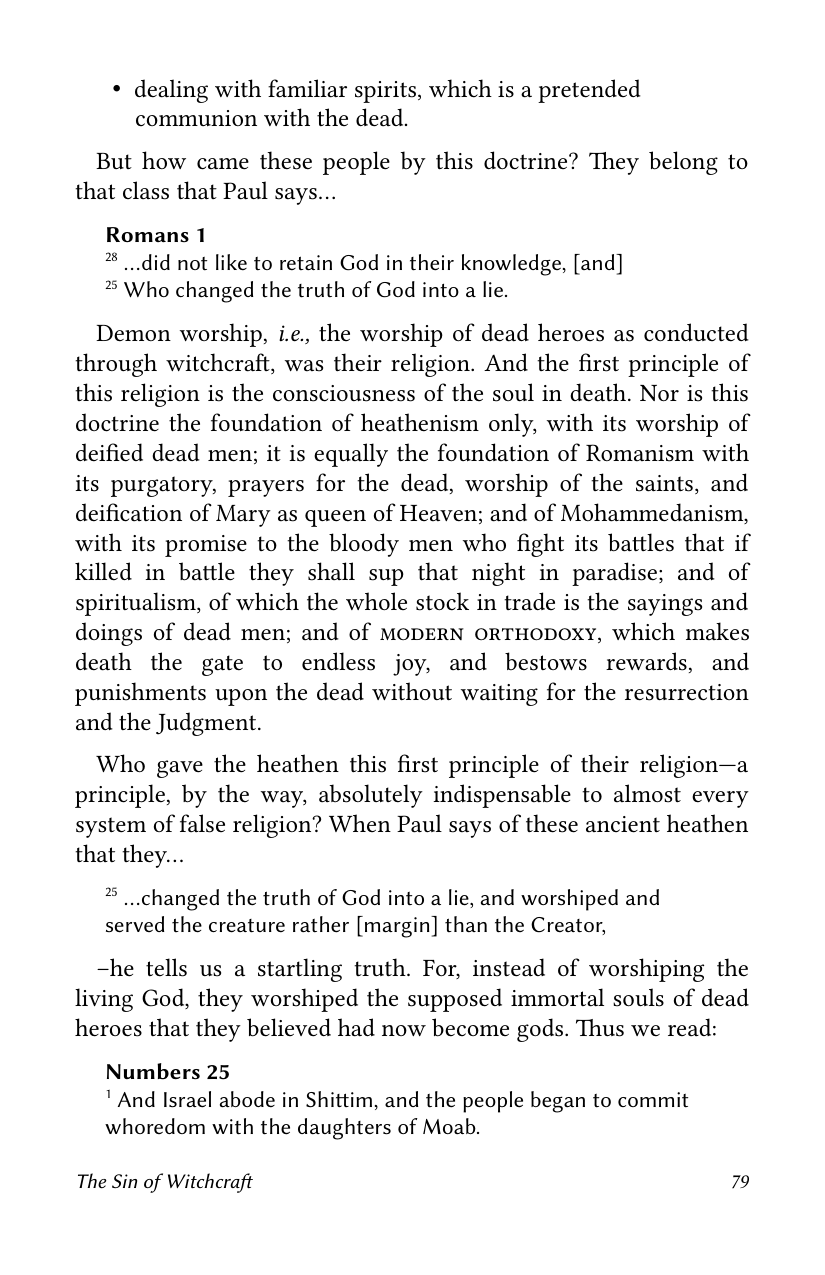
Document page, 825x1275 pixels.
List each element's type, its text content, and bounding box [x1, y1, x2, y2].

text Demon worship, i.e., the worship of dead heroes as conducted through witchcraft, was their religion. And the first principle of this religion is the consciousness of the soul in death. Nor is this doctrine the foundation of heathenism only, with its worship of deified dead men; it is equally the foundation of Romanism with its purgatory, prayers for the dead, worship of the saints, and deification of Mary as queen of Heaven; and of Mohammedanism, with its promise to the bloody men who fight its battles that if killed in battle they shall sup that night in paradise; and of spiritualism, of which the whole stock in trade is the sayings and doings of dead men; and of MODERN ORTHODOXY, which makes death the gate to endless joy, and bestows rewards, and punishments upon the dead without waiting for the resurrection and the Judgment. [75, 319, 750, 736]
text 1 And Israel abode in Shittim, and the people began to commit whoredom with the daughters of Moab. [105, 1087, 720, 1140]
text Numbers 25 [105, 1059, 750, 1085]
list dealing with familiar spirits, which is a pretended communion with the dead. [112, 75, 750, 132]
text But how came these people by this doctrine? They belong to that class that Paul says… [75, 147, 750, 206]
text –he tells us a startling truth. For, instead of worshiping the living God, they worshiped the supposed immortal souls of dead heroes that they believed had now become gods. Thus we read: [75, 954, 750, 1043]
text 25 Who changed the truth of God into a lie. [105, 277, 720, 303]
text 25 ...changed the truth of God into a lie, and worshiped and served the creature rather [margin] than the Creator, [105, 884, 720, 938]
text Romans 1 [105, 222, 750, 248]
text Who gave the heathen this first principle of their religion—a principle, by the way, absolutely indispensable to almost every system of false religion? When Paul says of these ancient heathen that they… [75, 750, 750, 868]
text 28 ...did not like to retain God in their knowledge, [and] [105, 249, 720, 276]
